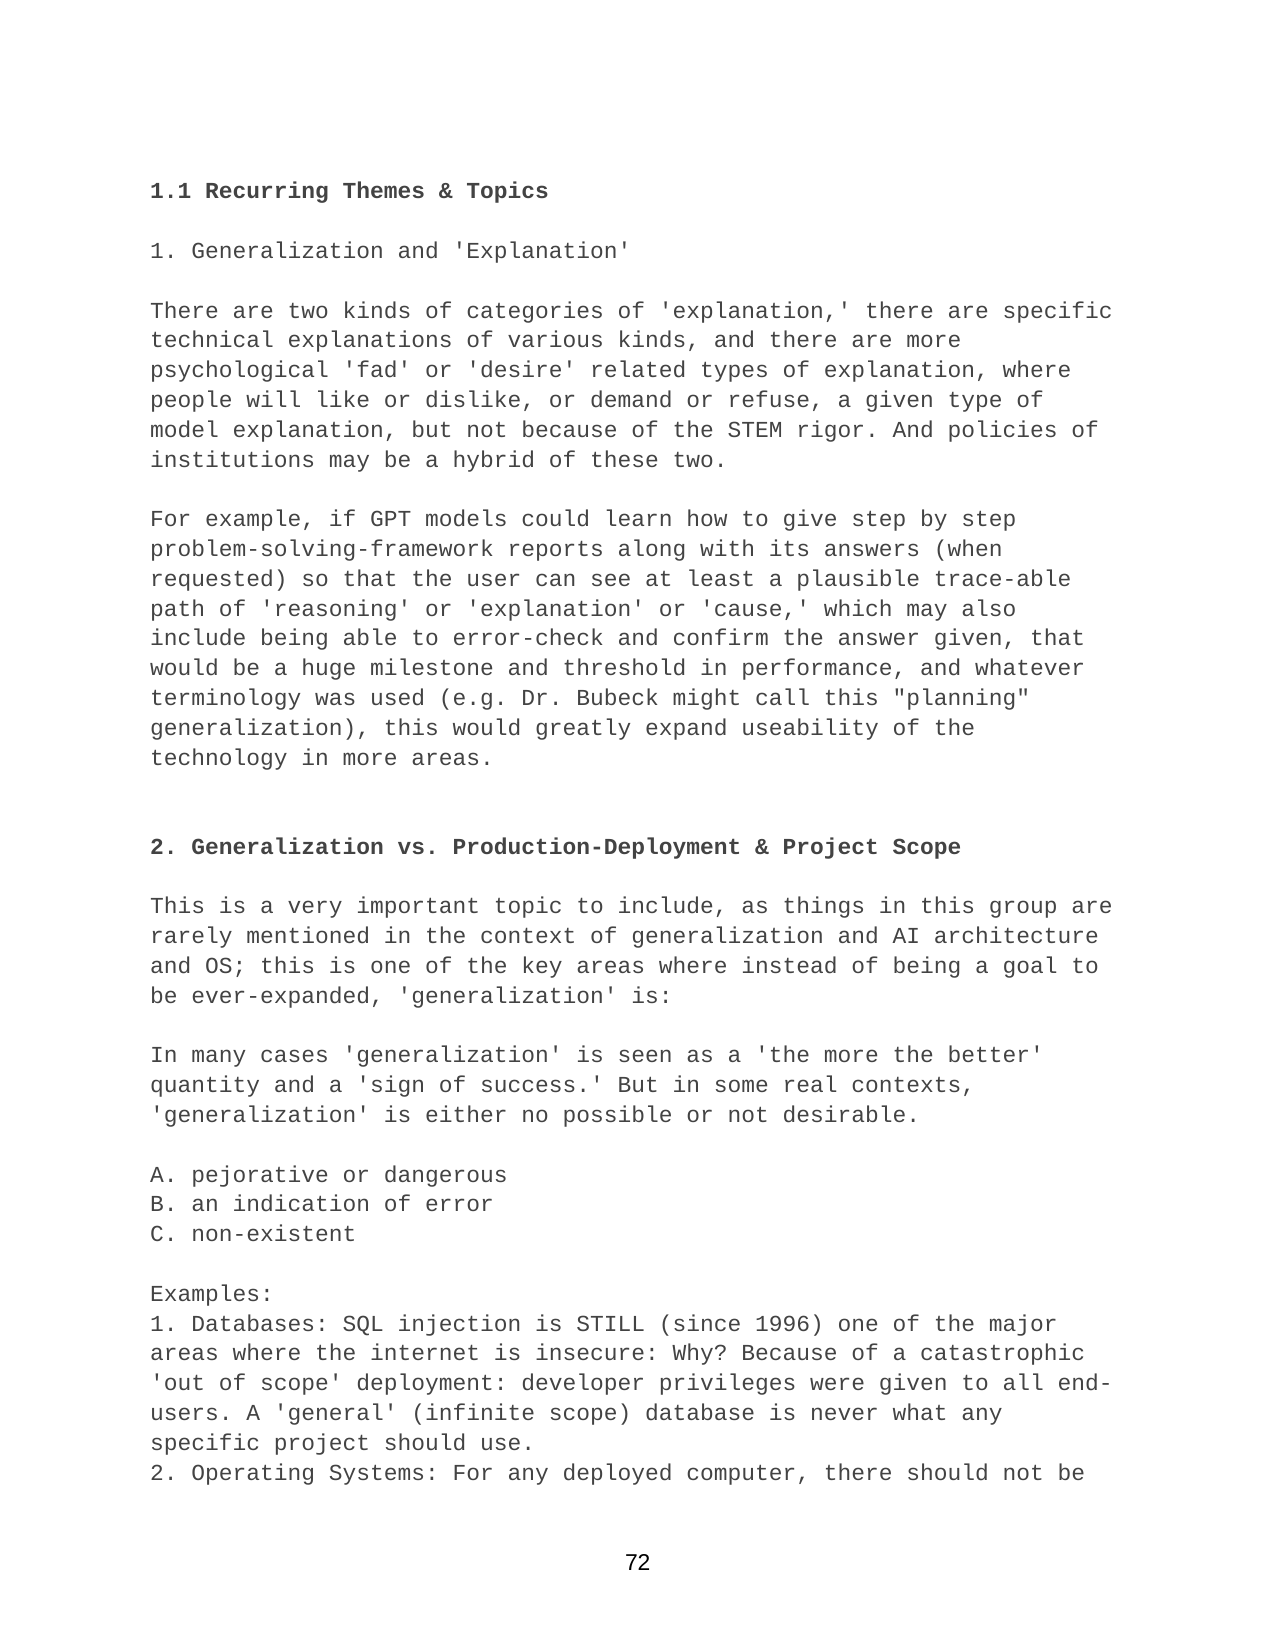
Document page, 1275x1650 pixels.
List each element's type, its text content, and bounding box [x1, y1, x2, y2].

text 1. Generalization and 'Explanation' [150, 239, 1125, 265]
text There are two kinds of categories of 'explanation,' there are specific technical explanations of various kinds, and there are more psychological 'fad' or 'desire' related types of explanation, where people will like or dislike, or demand or refuse, a given type of model explanation, but not because of the STEM rigor. And policies of institutions may be a hybrid of these two. [150, 299, 1125, 474]
text 1.1 Recurring Themes & Topics [150, 180, 1125, 206]
text This is a very important topic to include, as things in this group are rarely mentioned in the context of generalization and AI architecture and OS; this is one of the key areas where instead of being a goal to be ever-expanded, 'generalization' is: [150, 895, 1125, 1010]
text B. an indication of error [150, 1193, 1125, 1219]
text For example, if GPT models could learn how to give step by step problem-solving-framework reports along with its answers (when requested) so that the user can see at least a plausible trace-able path of 'reasoning' or 'explanation' or 'cause,' which may also include being able to error-check and confirm the answer given, that would be a huge milestone and threshold in performance, and whatever terminology was used (e.g. Dr. Bubeck might call this "planning" generalization), this would greatly expand useability of the technology in more areas. [150, 507, 1125, 772]
text 2. Generalization vs. Production-Deployment & Project Scope [150, 835, 1125, 861]
text In many cases 'generalization' is seen as a 'the more the better' quantity and a 'sign of success.' But in some real contexts, 'generalization' is either no possible or not desirable. [150, 1044, 1125, 1129]
text Examples: [150, 1282, 1125, 1308]
text C. non-existent [150, 1222, 1125, 1248]
text A. pejorative or dangerous [150, 1163, 1125, 1189]
text 2. Operating Systems: For any deployed computer, there should not be [150, 1461, 1125, 1487]
text 1. Databases: SQL injection is STILL (since 1996) one of the major areas where the internet is insecure: Why? Because of a catastrophic 'out of scope' deployment: developer privileges were given to all end-users. A 'general' (infinite scope) database is never what any specific project should use. [150, 1312, 1125, 1457]
